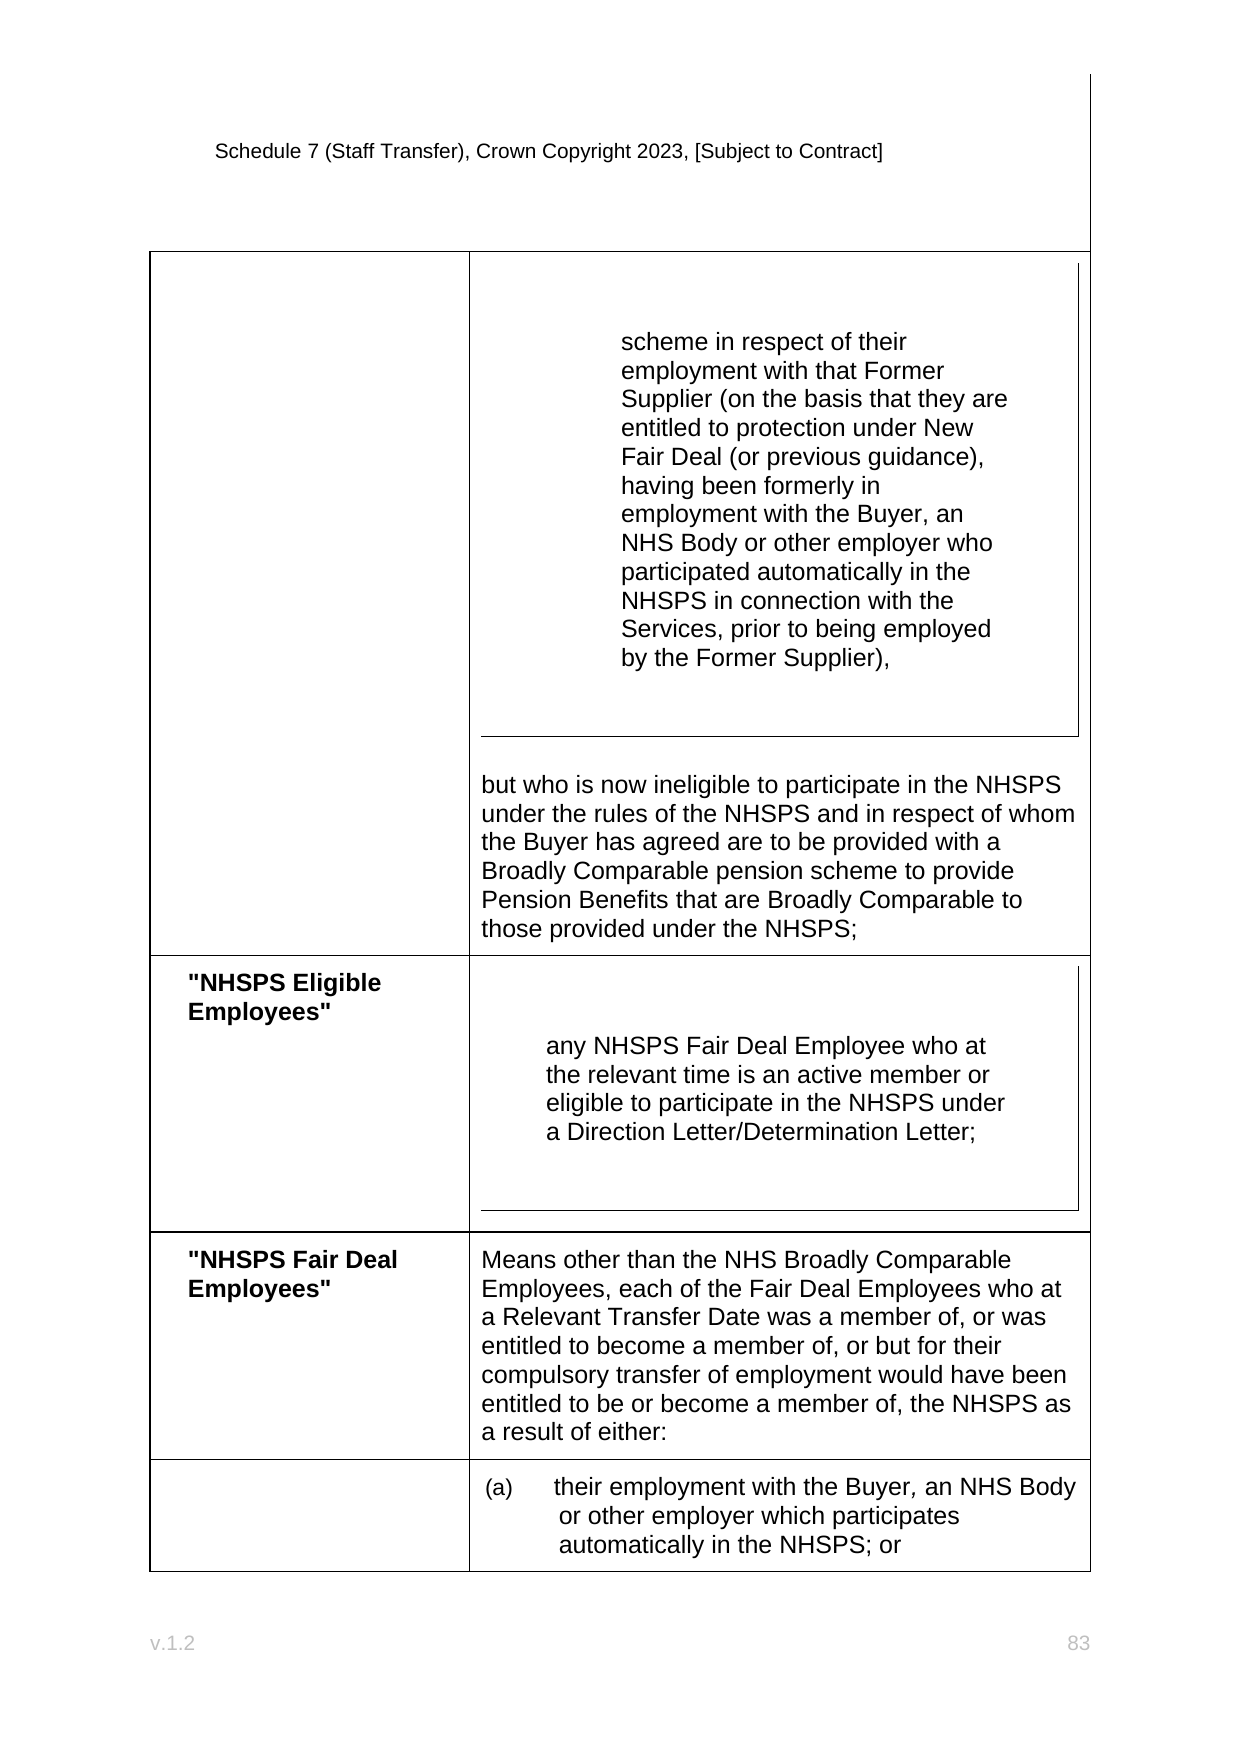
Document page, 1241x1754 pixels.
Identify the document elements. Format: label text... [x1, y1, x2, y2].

table_cell "NHSPS Eligible Employees" [151, 956, 469, 1231]
table_cell scheme in respect of their employment with that Former Supplier (on the basis that they are entitled to protection under New Fair Deal (or previous guidance), having been formerly in employment with the Buyer, an NHS Body or other employer who participated automatically in the NHSPS in connection with the Services, prior to being employed by the Former Supplier), but who is now ineligible to participate in the NHSPS under the rules of the NHSPS and in respect of whom the Buyer has agreed are to be provided with a Broadly Comparable pension scheme to provide Pension Benefits that are Broadly Comparable to those provided under the NHSPS; [470, 252, 1090, 955]
table_cell [151, 252, 469, 955]
table_cell any NHSPS Fair Deal Employee who at the relevant time is an active member or eligible to participate in the NHSPS under a Direction Letter/Determination Letter; [470, 956, 1090, 1231]
table_cell [151, 1460, 469, 1571]
table_cell Means other than the NHS Broadly Comparable Employees, each of the Fair Deal Employees who at a Relevant Transfer Date was a member of, or was entitled to become a member of, or but for their compulsory transfer of employment would have been entitled to be or become a member of, the NHSPS as a result of either: [470, 1233, 1090, 1459]
table_cell their employment with the Buyer, an NHS Body or other employer which participates automatically in the NHSPS; or [470, 1460, 1090, 1571]
table_cell "NHSPS Fair Deal Employees" [151, 1233, 469, 1459]
